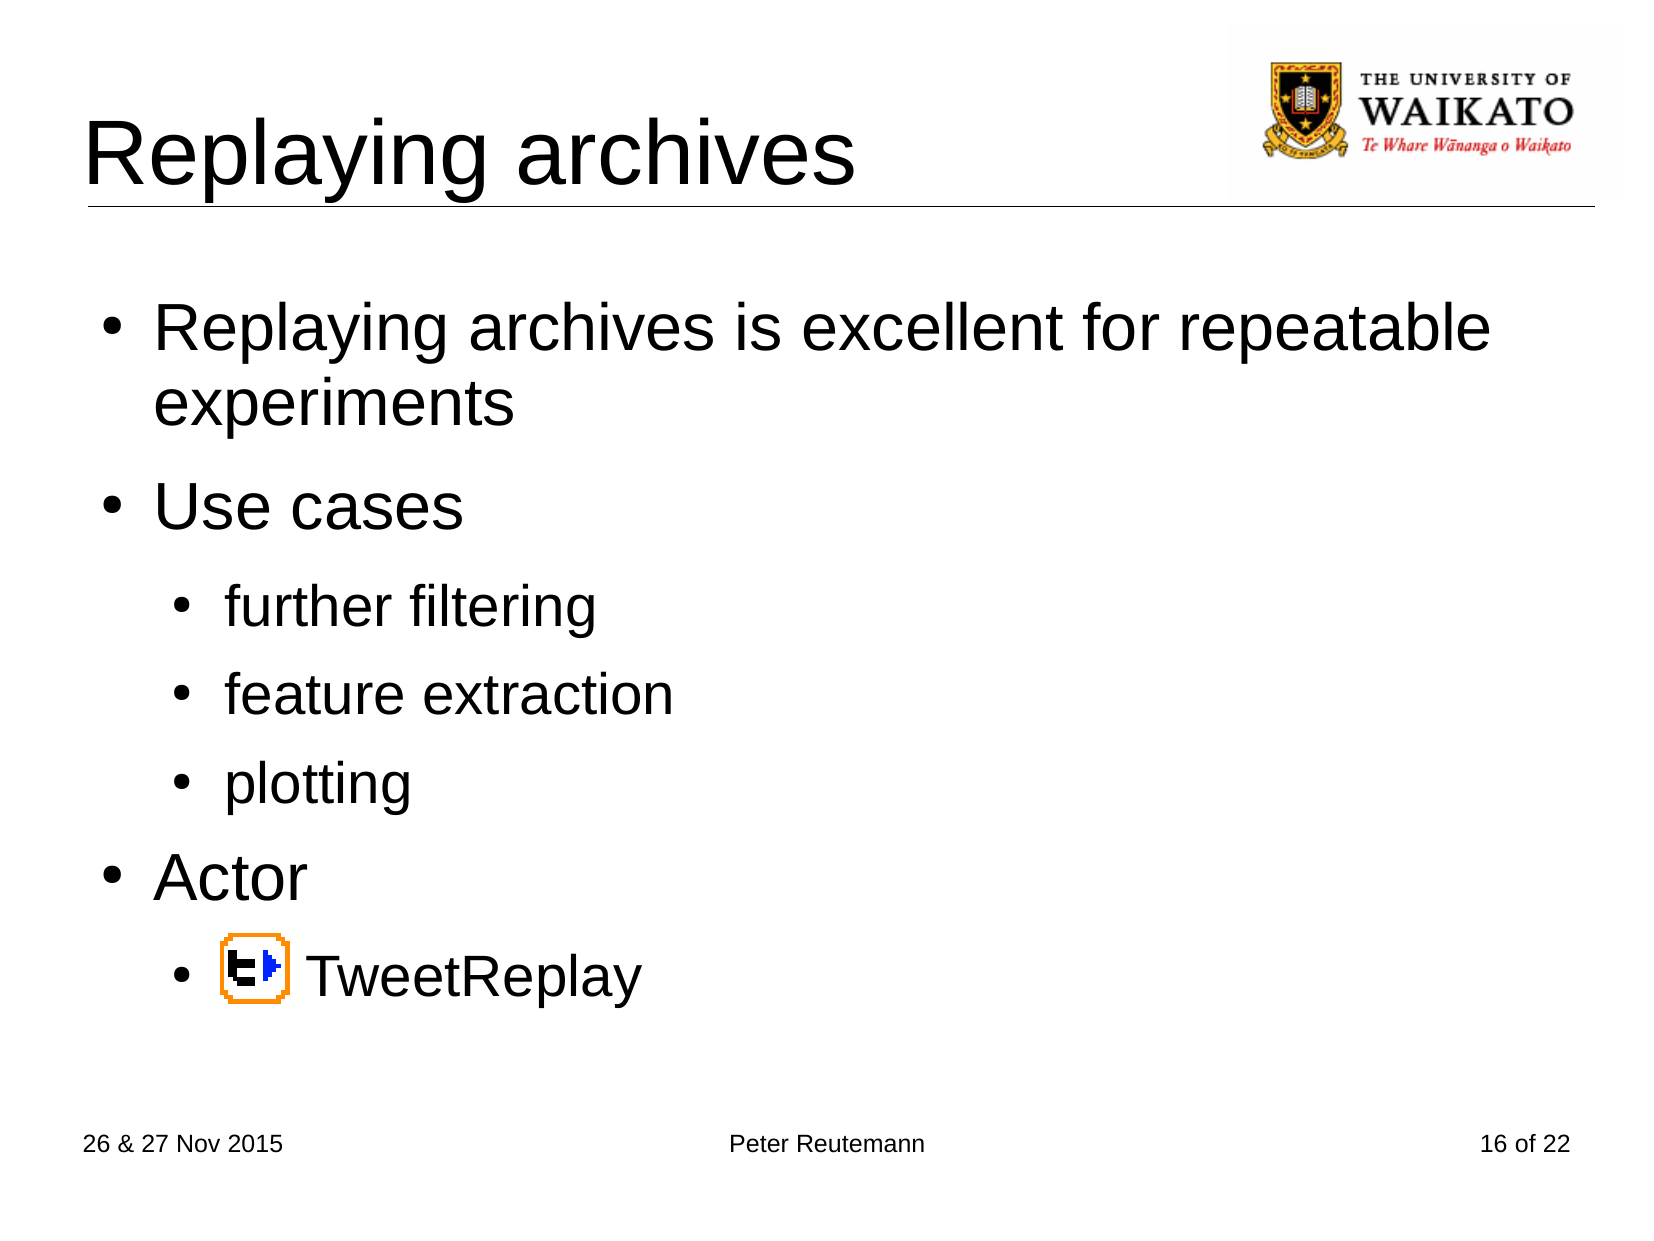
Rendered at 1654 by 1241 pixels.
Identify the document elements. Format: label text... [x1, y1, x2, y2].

list Replaying archives is excellent for repeatable experiments Use cases further filtering feature extraction plotting Actor TweetReplay [82, 290, 1571, 1010]
picture [220, 933, 290, 1004]
picture [1228, 24, 1619, 201]
title Replaying archives [82, 49, 1571, 257]
